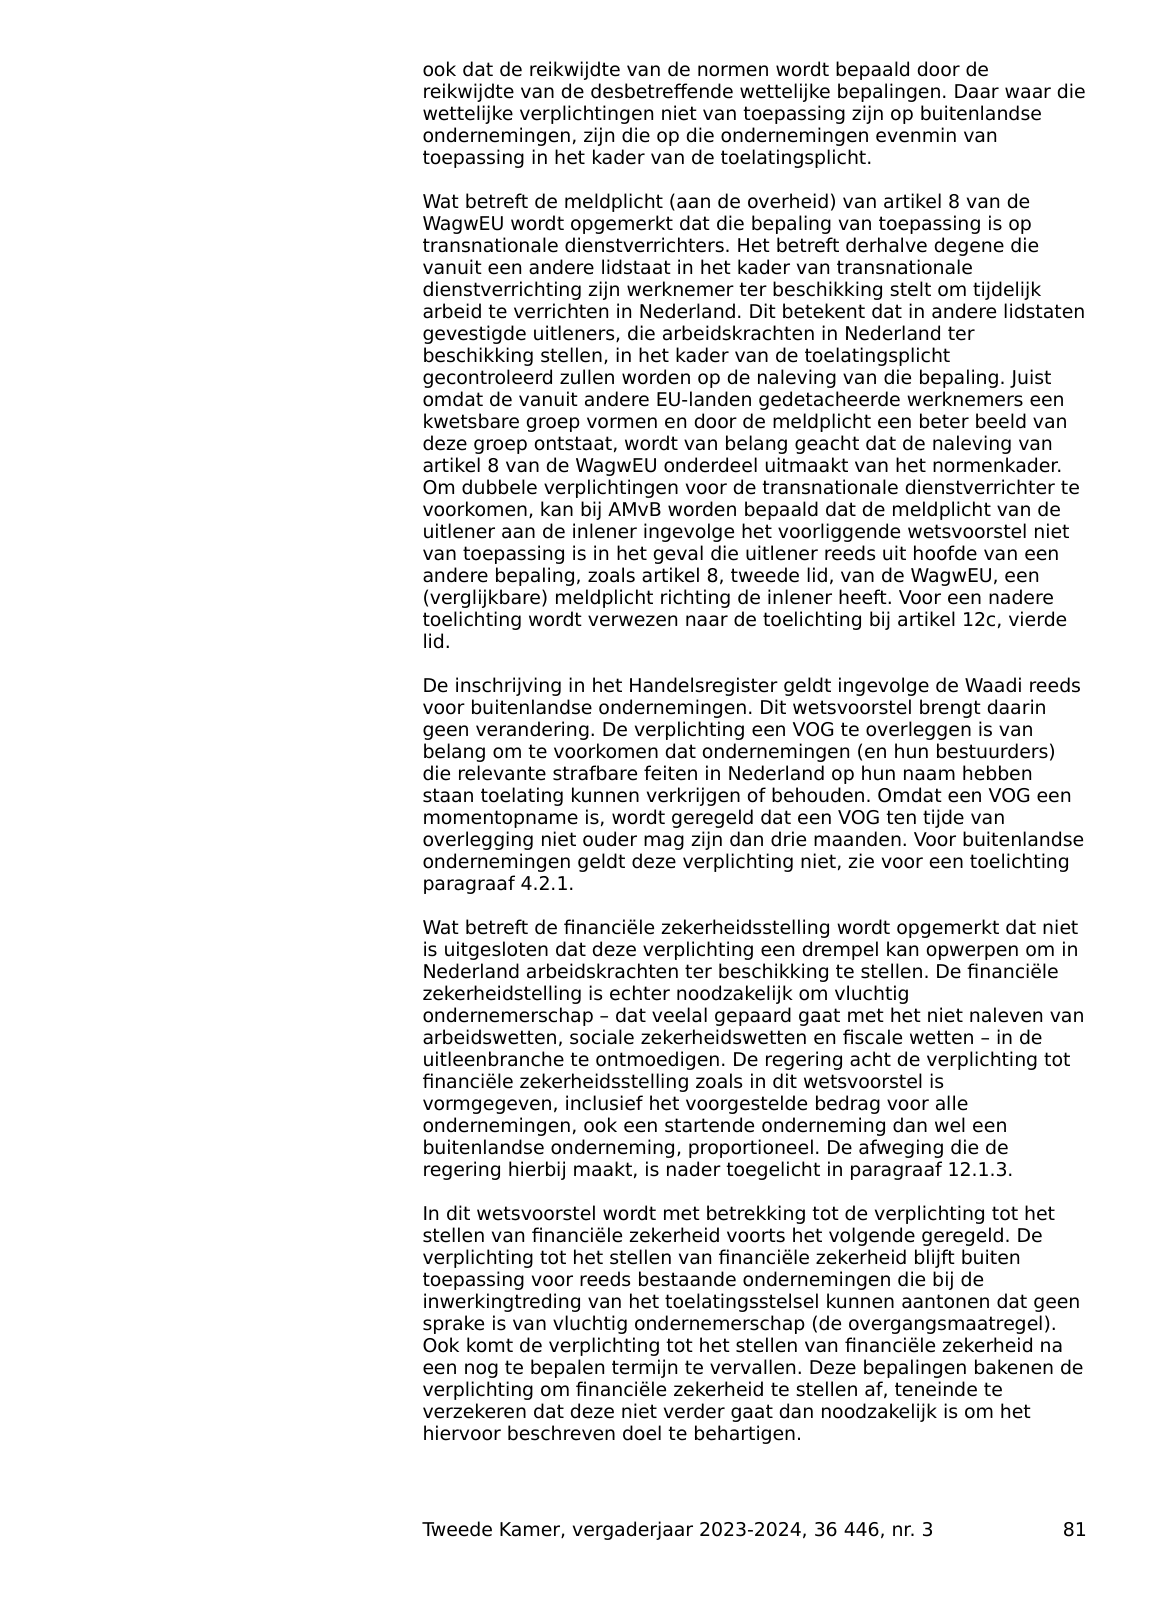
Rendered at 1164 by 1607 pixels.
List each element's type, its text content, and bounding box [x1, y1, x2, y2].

text In dit wetsvoorstel wordt met betrekking tot de verplichting tot het stellen van financiële zekerheid voorts het volgende geregeld. De verplichting tot het stellen van financiële zekerheid blijft buiten toepassing voor reeds bestaande ondernemingen die bij de inwerkingtreding van het toelatingsstelsel kunnen aantonen dat geen sprake is van vluchtig ondernemerschap (de overgangsmaatregel). Ook komt de verplichting tot het stellen van financiële zekerheid na een nog te bepalen termijn te vervallen. Deze bepalingen bakenen de verplichting om financiële zekerheid te stellen af, teneinde te verzekeren dat deze niet verder gaat dan noodzakelijk is om het hiervoor beschreven doel te behartigen. [422, 1203, 1087, 1444]
text De inschrijving in het Handelsregister geldt ingevolge de Waadi reeds voor buitenlandse ondernemingen. Dit wetsvoorstel brengt daarin geen verandering. De verplichting een VOG te overleggen is van belang om te voorkomen dat ondernemingen (en hun bestuurders) die relevante strafbare feiten in Nederland op hun naam hebben staan toelating kunnen verkrijgen of behouden. Omdat een VOG een momentopname is, wordt geregeld dat een VOG ten tijde van overlegging niet ouder mag zijn dan drie maanden. Voor buitenlandse ondernemingen geldt deze verplichting niet, zie voor een toelichting paragraaf 4.2.1. [422, 675, 1087, 895]
text Wat betreft de meldplicht (aan de overheid) van artikel 8 van de WagwEU wordt opgemerkt dat die bepaling van toepassing is op transnationale dienstverrichters. Het betreft derhalve degene die vanuit een andere lidstaat in het kader van transnationale dienstverrichting zijn werknemer ter beschikking stelt om tijdelijk arbeid te verrichten in Nederland. Dit betekent dat in andere lidstaten gevestigde uitleners, die arbeidskrachten in Nederland ter beschikking stellen, in het kader van de toelatingsplicht gecontroleerd zullen worden op de naleving van die bepaling. Juist omdat de vanuit andere EU-landen gedetacheerde werknemers een kwetsbare groep vormen en door de meldplicht een beter beeld van deze groep ontstaat, wordt van belang geacht dat de naleving van artikel 8 van de WagwEU onderdeel uitmaakt van het normenkader. Om dubbele verplichtingen voor de transnationale dienstverrichter te voorkomen, kan bij AMvB worden bepaald dat de meldplicht van de uitlener aan de inlener ingevolge het voorliggende wetsvoorstel niet van toepassing is in het geval die uitlener reeds uit hoofde van een andere bepaling, zoals artikel 8, tweede lid, van de WagwEU, een (verglijkbare) meldplicht richting de inlener heeft. Voor een nadere toelichting wordt verwezen naar de toelichting bij artikel 12c, vierde lid. [422, 191, 1087, 653]
text Wat betreft de financiële zekerheidsstelling wordt opgemerkt dat niet is uitgesloten dat deze verplichting een drempel kan opwerpen om in Nederland arbeidskrachten ter beschikking te stellen. De financiële zekerheidstelling is echter noodzakelijk om vluchtig ondernemerschap – dat veelal gepaard gaat met het niet naleven van arbeidswetten, sociale zekerheidswetten en fiscale wetten – in de uitleenbranche te ontmoedigen. De regering acht de verplichting tot financiële zekerheidsstelling zoals in dit wetsvoorstel is vormgegeven, inclusief het voorgestelde bedrag voor alle ondernemingen, ook een startende onderneming dan wel een buitenlandse onderneming, proportioneel. De afweging die de regering hierbij maakt, is nader toegelicht in paragraaf 12.1.3. [422, 917, 1087, 1181]
text ook dat de reikwijdte van de normen wordt bepaald door de reikwijdte van de desbetreffende wettelijke bepalingen. Daar waar die wettelijke verplichtingen niet van toepassing zijn op buitenlandse ondernemingen, zijn die op die ondernemingen evenmin van toepassing in het kader van de toelatingsplicht. [422, 59, 1087, 169]
